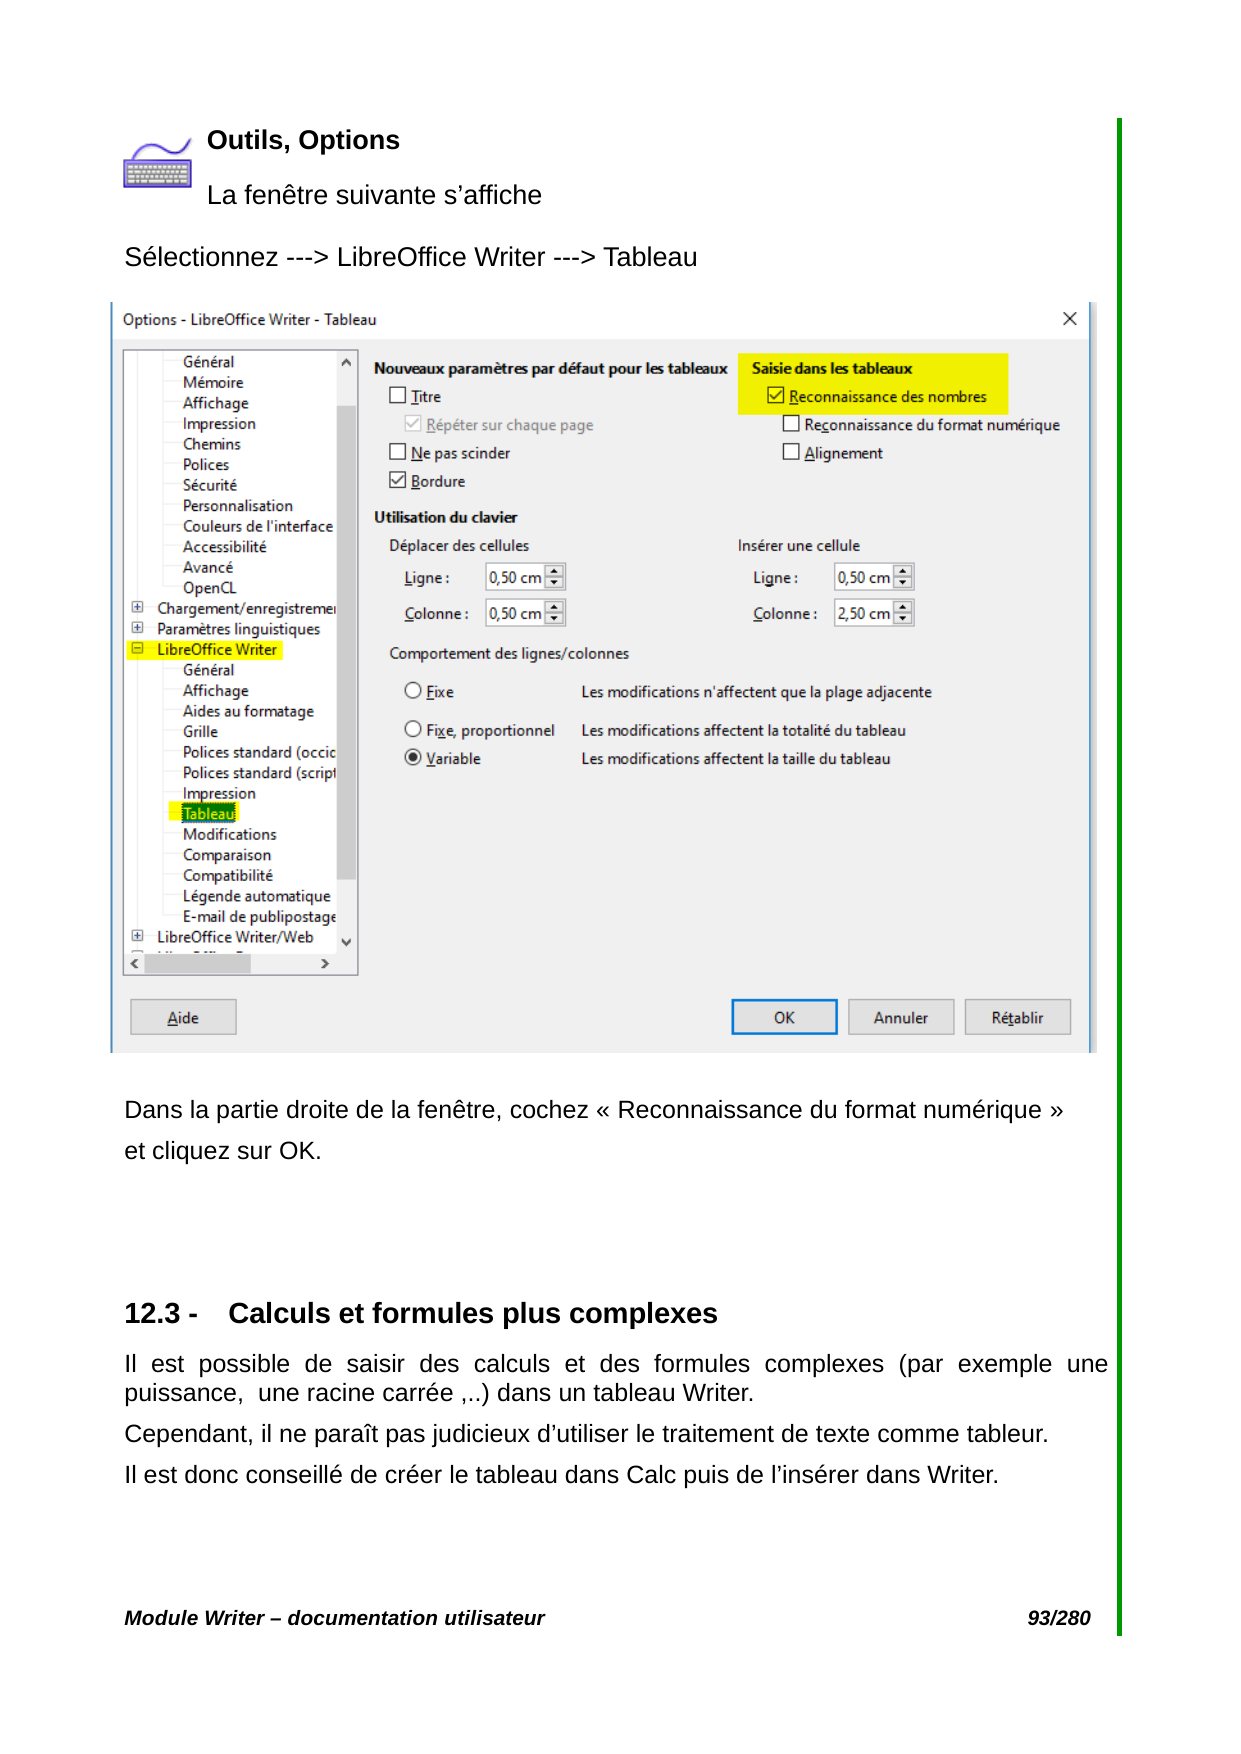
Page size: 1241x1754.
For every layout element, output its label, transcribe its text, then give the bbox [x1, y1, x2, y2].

text Sélectionnez ---> LibreOffice Writer ---> Tableau [124, 241, 1111, 272]
text Cependant, il ne paraît pas judicieux d’utiliser le traitement de texte comme tableur. [124, 1419, 1111, 1448]
picture [120, 127, 195, 202]
text et cliquez sur OK. [124, 1136, 1111, 1165]
text Dans la partie droite de la fenêtre, cochez « Reconnaissance du format numérique » [124, 1095, 1111, 1124]
text Outils, Options [124, 124, 1111, 155]
text Il est donc conseillé de créer le tableau dans Calc puis de l’insérer dans Writer. [124, 1460, 1111, 1489]
subtitle Calculs et formules plus complexes [124, 1296, 1111, 1329]
text Il est possible de saisir des calculs et des formules complexes (par exemple une puissance, une racine carrée ,..) dans un tableau Writer. [124, 1349, 1111, 1407]
text La fenêtre suivante s’affiche [124, 179, 1111, 210]
picture [110, 302, 1097, 1053]
